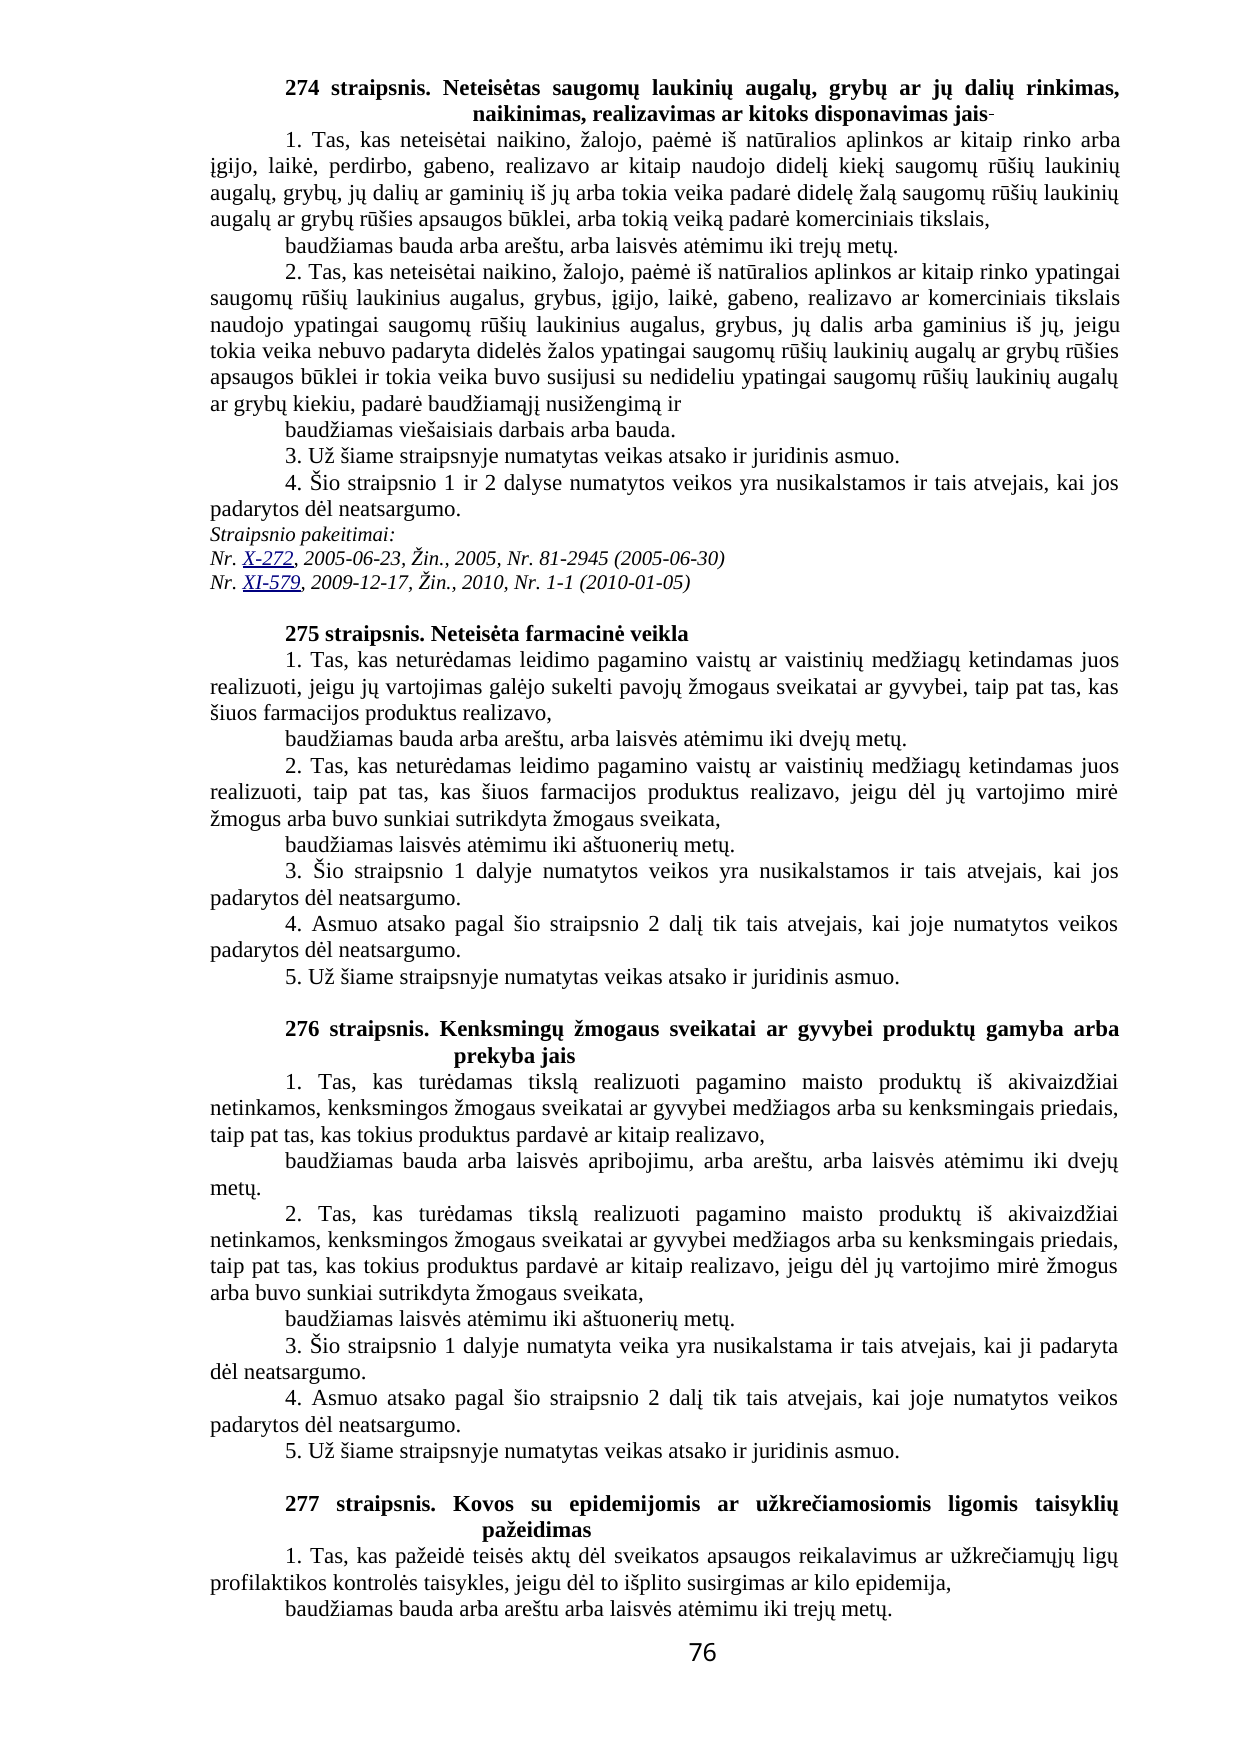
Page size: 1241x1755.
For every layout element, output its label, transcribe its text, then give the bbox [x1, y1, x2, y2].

text Nr. X-272, 2005-06-23, Žin., 2005, Nr. 81-2945 (2005-06-30) [210, 546, 1120, 570]
text 1. Tas, kas neturėdamas leidimo pagamino vaistų ar vaistinių medžiagų ketindamas juos realizuoti, jeigu jų vartojimas galėjo sukelti pavojų žmogaus sveikatai ar gyvybei, taip pat tas, kas šiuos farmacijos produktus realizavo, [210, 646, 1120, 726]
text 1. Tas, kas pažeidė teisės aktų dėl sveikatos apsaugos reikalavimus ar užkrečiamųjų ligų profilaktikos kontrolės taisykles, jeigu dėl to išplito susirgimas ar kilo epidemija, [210, 1542, 1120, 1595]
text 2. Tas, kas neteisėtai naikino, žalojo, paėmė iš natūralios aplinkos ar kitaip rinko ypatingai saugomų rūšių laukinius augalus, grybus, įgijo, laikė, gabeno, realizavo ar komerciniais tikslais naudojo ypatingai saugomų rūšių laukinius augalus, grybus, jų dalis arba gaminius iš jų, jeigu tokia veika nebuvo padaryta didelės žalos ypatingai saugomų rūšių laukinių augalų ar grybų rūšies apsaugos būklei ir tokia veika buvo susijusi su nedideliu ypatingai saugomų rūšių laukinių augalų ar grybų kiekiu, padarė baudžiamąjį nusižengimą ir [210, 258, 1120, 416]
text 276 straipsnis. Kenksmingų žmogaus sveikatai ar gyvybei produktų gamyba arba prekyba jais [285, 1015, 1120, 1068]
text Straipsnio pakeitimai: [210, 522, 1120, 546]
text baudžiamas bauda arba areštu, arba laisvės atėmimu iki trejų metų. [210, 232, 1120, 258]
text 3. Šio straipsnio 1 dalyje numatytos veikos yra nusikalstamos ir tais atvejais, kai jos padarytos dėl neatsargumo. [210, 857, 1120, 910]
text 5. Už šiame straipsnyje numatytas veikas atsako ir juridinis asmuo. [210, 963, 1120, 989]
text 2. Tas, kas neturėdamas leidimo pagamino vaistų ar vaistinių medžiagų ketindamas juos realizuoti, taip pat tas, kas šiuos farmacijos produktus realizavo, jeigu dėl jų vartojimo mirė žmogus arba buvo sunkiai sutrikdyta žmogaus sveikata, [210, 752, 1120, 831]
text baudžiamas bauda arba areštu arba laisvės atėmimu iki trejų metų. [210, 1595, 1120, 1622]
text 5. Už šiame straipsnyje numatytas veikas atsako ir juridinis asmuo. [210, 1437, 1120, 1463]
text baudžiamas bauda arba areštu, arba laisvės atėmimu iki dvejų metų. [210, 726, 1120, 752]
text 277 straipsnis. Kovos su epidemijomis ar užkrečiamosiomis ligomis taisyklių pažeidimas [285, 1490, 1120, 1542]
text 4. Asmuo atsako pagal šio straipsnio 2 dalį tik tais atvejais, kai joje numatytos veikos padarytos dėl neatsargumo. [210, 910, 1120, 963]
text 4. Šio straipsnio 1 ir 2 dalyse numatytos veikos yra nusikalstamos ir tais atvejais, kai jos padarytos dėl neatsargumo. [210, 469, 1120, 522]
text 1. Tas, kas neteisėtai naikino, žalojo, paėmė iš natūralios aplinkos ar kitaip rinko arba įgijo, laikė, perdirbo, gabeno, realizavo ar kitaip naudojo didelį kiekį saugomų rūšių laukinių augalų, grybų, jų dalių ar gaminių iš jų arba tokia veika padarė didelę žalą saugomų rūšių laukinių augalų ar grybų rūšies apsaugos būklei, arba tokią veiką padarė komerciniais tikslais, [210, 126, 1120, 232]
text 4. Asmuo atsako pagal šio straipsnio 2 dalį tik tais atvejais, kai joje numatytos veikos padarytos dėl neatsargumo. [210, 1384, 1120, 1437]
text baudžiamas laisvės atėmimu iki aštuonerių metų. [210, 831, 1120, 857]
text 3. Už šiame straipsnyje numatytas veikas atsako ir juridinis asmuo. [210, 442, 1120, 469]
text 3. Šio straipsnio 1 dalyje numatyta veika yra nusikalstama ir tais atvejais, kai ji padaryta dėl neatsargumo. [210, 1332, 1120, 1384]
text baudžiamas laisvės atėmimu iki aštuonerių metų. [210, 1305, 1120, 1332]
text 274 straipsnis. Neteisėtas saugomų laukinių augalų, grybų ar jų dalių rinkimas, naikinimas, realizavimas ar kitoks disponavimas jais [285, 73, 1120, 126]
text 275 straipsnis. Neteisėta farmacinė veikla [210, 620, 1120, 646]
text 1. Tas, kas turėdamas tikslą realizuoti pagamino maisto produktų iš akivaizdžiai netinkamos, kenksmingos žmogaus sveikatai ar gyvybei medžiagos arba su kenksmingais priedais, taip pat tas, kas tokius produktus pardavė ar kitaip realizavo, [210, 1068, 1120, 1147]
text baudžiamas bauda arba laisvės apribojimu, arba areštu, arba laisvės atėmimu iki dvejų metų. [210, 1147, 1120, 1200]
text 2. Tas, kas turėdamas tikslą realizuoti pagamino maisto produktų iš akivaizdžiai netinkamos, kenksmingos žmogaus sveikatai ar gyvybei medžiagos arba su kenksmingais priedais, taip pat tas, kas tokius produktus pardavė ar kitaip realizavo, jeigu dėl jų vartojimo mirė žmogus arba buvo sunkiai sutrikdyta žmogaus sveikata, [210, 1200, 1120, 1305]
text Nr. XI-579, 2009-12-17, Žin., 2010, Nr. 1-1 (2010-01-05) [210, 570, 1120, 594]
text baudžiamas viešaisiais darbais arba bauda. [210, 416, 1120, 442]
